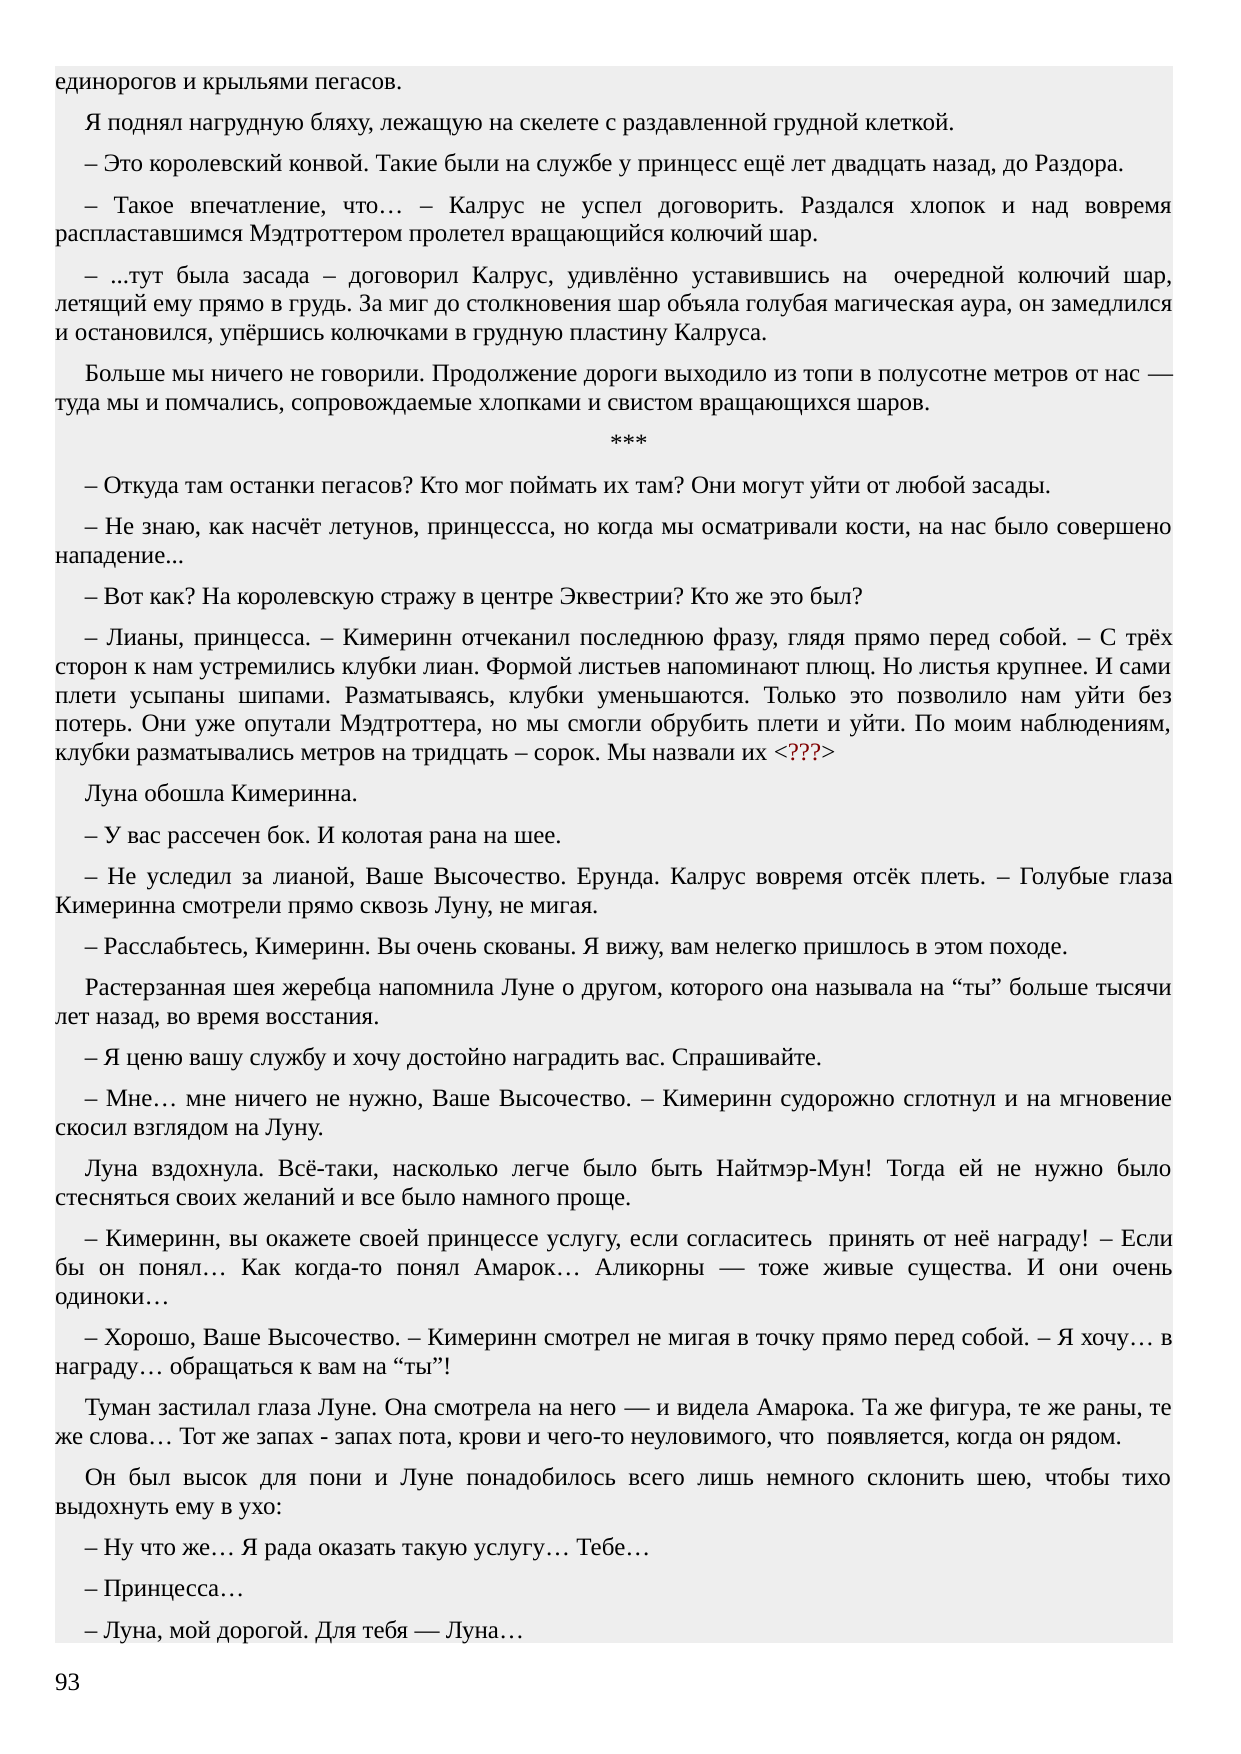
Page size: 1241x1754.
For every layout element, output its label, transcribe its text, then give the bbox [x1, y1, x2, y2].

text – Луна, мой дорогой. Для тебя — Луна… [55, 1615, 1173, 1643]
text – Вот как? На королевскую стражу в центре Эквестрии? Кто же это был? [55, 581, 1173, 610]
text – Принцесса… [55, 1573, 1173, 1602]
text – ...тут была засада – договорил Калрус, удивлённо уставившись на очередной колючий шар, летящий ему прямо в грудь. За миг до столкновения шар объяла голубая магическая аура, он замедлился и остановился, упёршись колючками в грудную пластину Калруса. [55, 260, 1173, 346]
text Больше мы ничего не говорили. Продолжение дороги выходило из топи в полусотне метров от нас — туда мы и помчались, сопровождаемые хлопками и свистом вращающихся шаров. [55, 358, 1173, 416]
text – Такое впечатление, что… – Калрус не успел договорить. Раздался хлопок и над вовремя распластавшимся Мэдтроттером пролетел вращающийся колючий шар. [55, 190, 1173, 247]
text – Хорошо, Ваше Высочество. – Кимеринн смотрел не мигая в точку прямо перед собой. – Я хочу… в награду… обращаться к вам на “ты”! [55, 1322, 1173, 1380]
text Туман застилал глаза Луне. Она смотрела на него — и видела Амарока. Та же фигура, те же раны, те же слова… Тот же запах - запах пота, крови и чего-то неуловимого, что появляется, когда он рядом. [55, 1392, 1173, 1450]
text – Ну что же… Я рада оказать такую услугу… Тебе… [55, 1532, 1173, 1561]
text *** [55, 428, 1173, 457]
text – Я ценю вашу службу и хочу достойно наградить вас. Спрашивайте. [55, 1042, 1173, 1071]
text – Мне… мне ничего не нужно, Ваше Высочество. – Кимеринн судорожно сглотнул и на мгновение скосил взглядом на Луну. [55, 1083, 1173, 1141]
text Луна обошла Кимеринна. [55, 778, 1173, 807]
text – Расслабьтесь, Кимеринн. Вы очень скованы. Я вижу, вам нелегко пришлось в этом походе. [55, 931, 1173, 960]
text – Кимеринн, вы окажете своей принцессе услугу, если согласитесь принять от неё награду! – Если бы он понял… Как когда-то понял Амарок… Аликорны — тоже живые существа. И они очень одиноки… [55, 1223, 1173, 1310]
text Растерзанная шея жеребца напомнила Луне о другом, которого она называла на “ты” больше тысячи лет назад, во время восстания. [55, 972, 1173, 1030]
text Он был высок для пони и Луне понадобилось всего лишь немного склонить шею, чтобы тихо выдохнуть ему в ухо: [55, 1462, 1173, 1520]
text Луна вздохнула. Всё-таки, насколько легче было быть Найтмэр-Мун! Тогда ей не нужно было стесняться своих желаний и все было намного проще. [55, 1153, 1173, 1211]
text – Это королевский конвой. Такие были на службе у принцесс ещё лет двадцать назад, до Раздора. [55, 148, 1173, 177]
text – Лианы, принцесса. – Кимеринн отчеканил последнюю фразу, глядя прямо перед собой. – С трёх сторон к нам устремились клубки лиан. Формой листьев напоминают плющ. Но листья крупнее. И сами плети усыпаны шипами. Разматываясь, клубки уменьшаются. Только это позволило нам уйти без потерь. Они уже опутали Мэдтроттера, но мы смогли обрубить плети и уйти. По моим наблюдениям, клубки разматывались метров на тридцать – сорок. Мы назвали их <???> [55, 622, 1173, 766]
text единорогов и крыльями пегасов. [55, 66, 1173, 95]
text – У вас рассечен бок. И колотая рана на шее. [55, 820, 1173, 848]
text – Откуда там останки пегасов? Кто мог поймать их там? Они могут уйти от любой засады. [55, 470, 1173, 498]
text – Не уследил за лианой, Ваше Высочество. Ерунда. Калрус вовремя отсёк плеть. – Голубые глаза Кимеринна смотрели прямо сквозь Луну, не мигая. [55, 861, 1173, 918]
text Я поднял нагрудную бляху, лежащую на скелете с раздавленной грудной клеткой. [55, 107, 1173, 136]
text – Не знаю, как насчёт летунов, принцессса, но когда мы осматривали кости, на нас было совершено нападение... [55, 511, 1173, 568]
